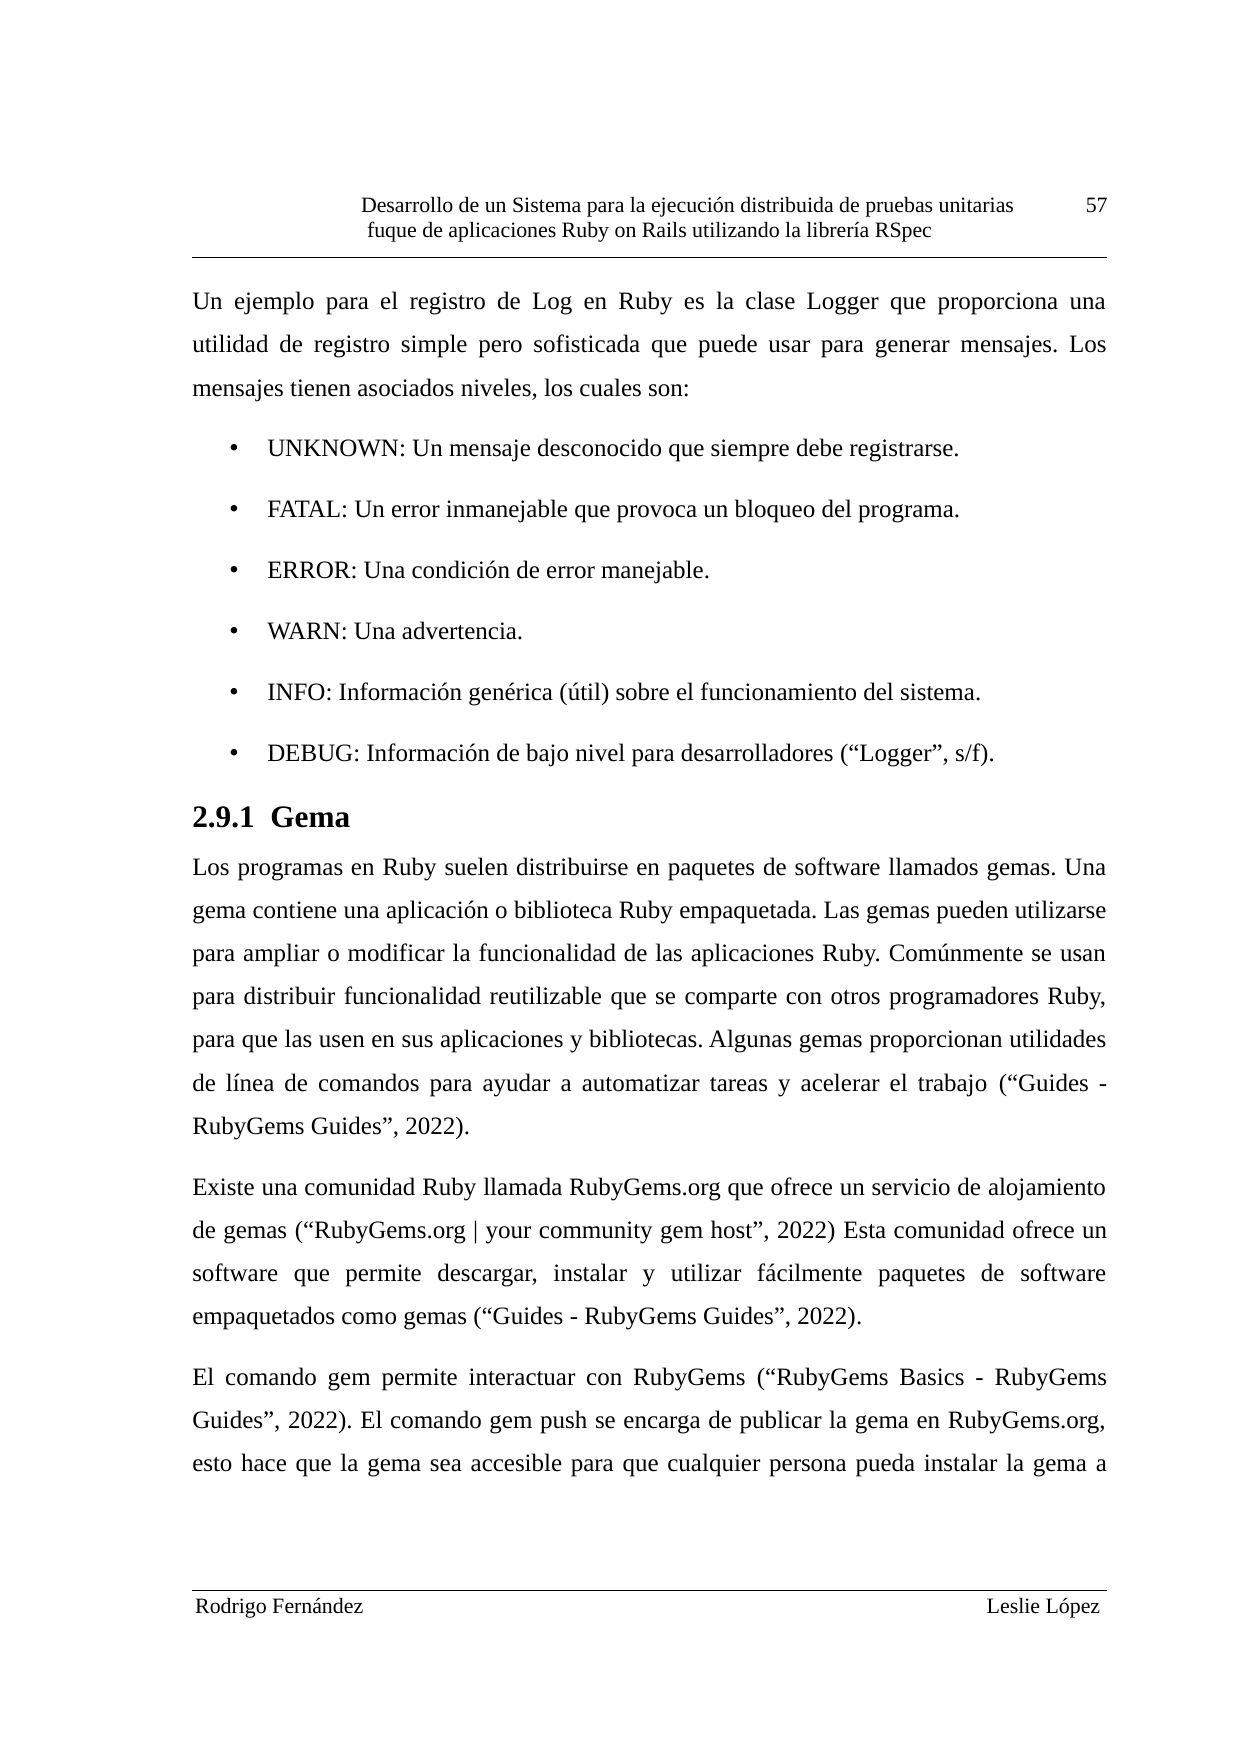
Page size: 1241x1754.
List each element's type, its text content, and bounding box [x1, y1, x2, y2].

text Los programas en Ruby suelen distribuirse en paquetes de software llamados gemas. Una gema contiene una aplicación o biblioteca Ruby empaquetada. Las gemas pueden utilizarse para ampliar o modificar la funcionalidad de las aplicaciones Ruby. Comúnmente se usan para distribuir funcionalidad reutilizable que se comparte con otros programadores Ruby, para que las usen en sus aplicaciones y bibliotecas. Algunas gemas proporcionan utilidades de línea de comandos para ayudar a automatizar tareas y acelerar el trabajo (“Guides - RubyGems Guides”, 2022)⁠. [192, 852, 1107, 1139]
text Un ejemplo para el registro de Log en Ruby es la clase Logger que proporciona una utilidad de registro simple pero sofisticada que puede usar para generar mensajes. Los mensajes tienen asociados niveles, los cuales son: [192, 286, 1107, 401]
text Existe una comunidad Ruby llamada RubyGems.org que ofrece un servicio de alojamiento de gemas (“RubyGems.org | your community gem host”, 2022)⁠ Esta comunidad ofrece un software que permite descargar, instalar y utilizar fácilmente paquetes de software empaquetados como gemas (“Guides - RubyGems Guides”, 2022)⁠. [192, 1172, 1107, 1330]
list INFO: Información genérica (útil) sobre el funcionamiento del sistema. [229, 677, 1107, 706]
list FATAL: Un error inmanejable que provoca un bloqueo del programa. [229, 494, 1107, 523]
subtitle Gema [192, 798, 1107, 834]
list DEBUG: Información de bajo nivel para desarrolladores (“Logger”, s/f).⁠ [229, 738, 1107, 766]
text El comando gem permite interactuar con RubyGems (“RubyGems Basics - RubyGems Guides”, 2022)⁠. El comando gem push se encarga de publicar la gema en RubyGems.org, esto hace que la gema sea accesible para que cualquier persona pueda instalar la gema a [192, 1362, 1107, 1477]
list WARN: Una advertencia. [229, 616, 1107, 645]
list UNKNOWN: Un mensaje desconocido que siempre debe registrarse. [229, 433, 1107, 462]
list ERROR: Una condición de error manejable. [229, 555, 1107, 584]
